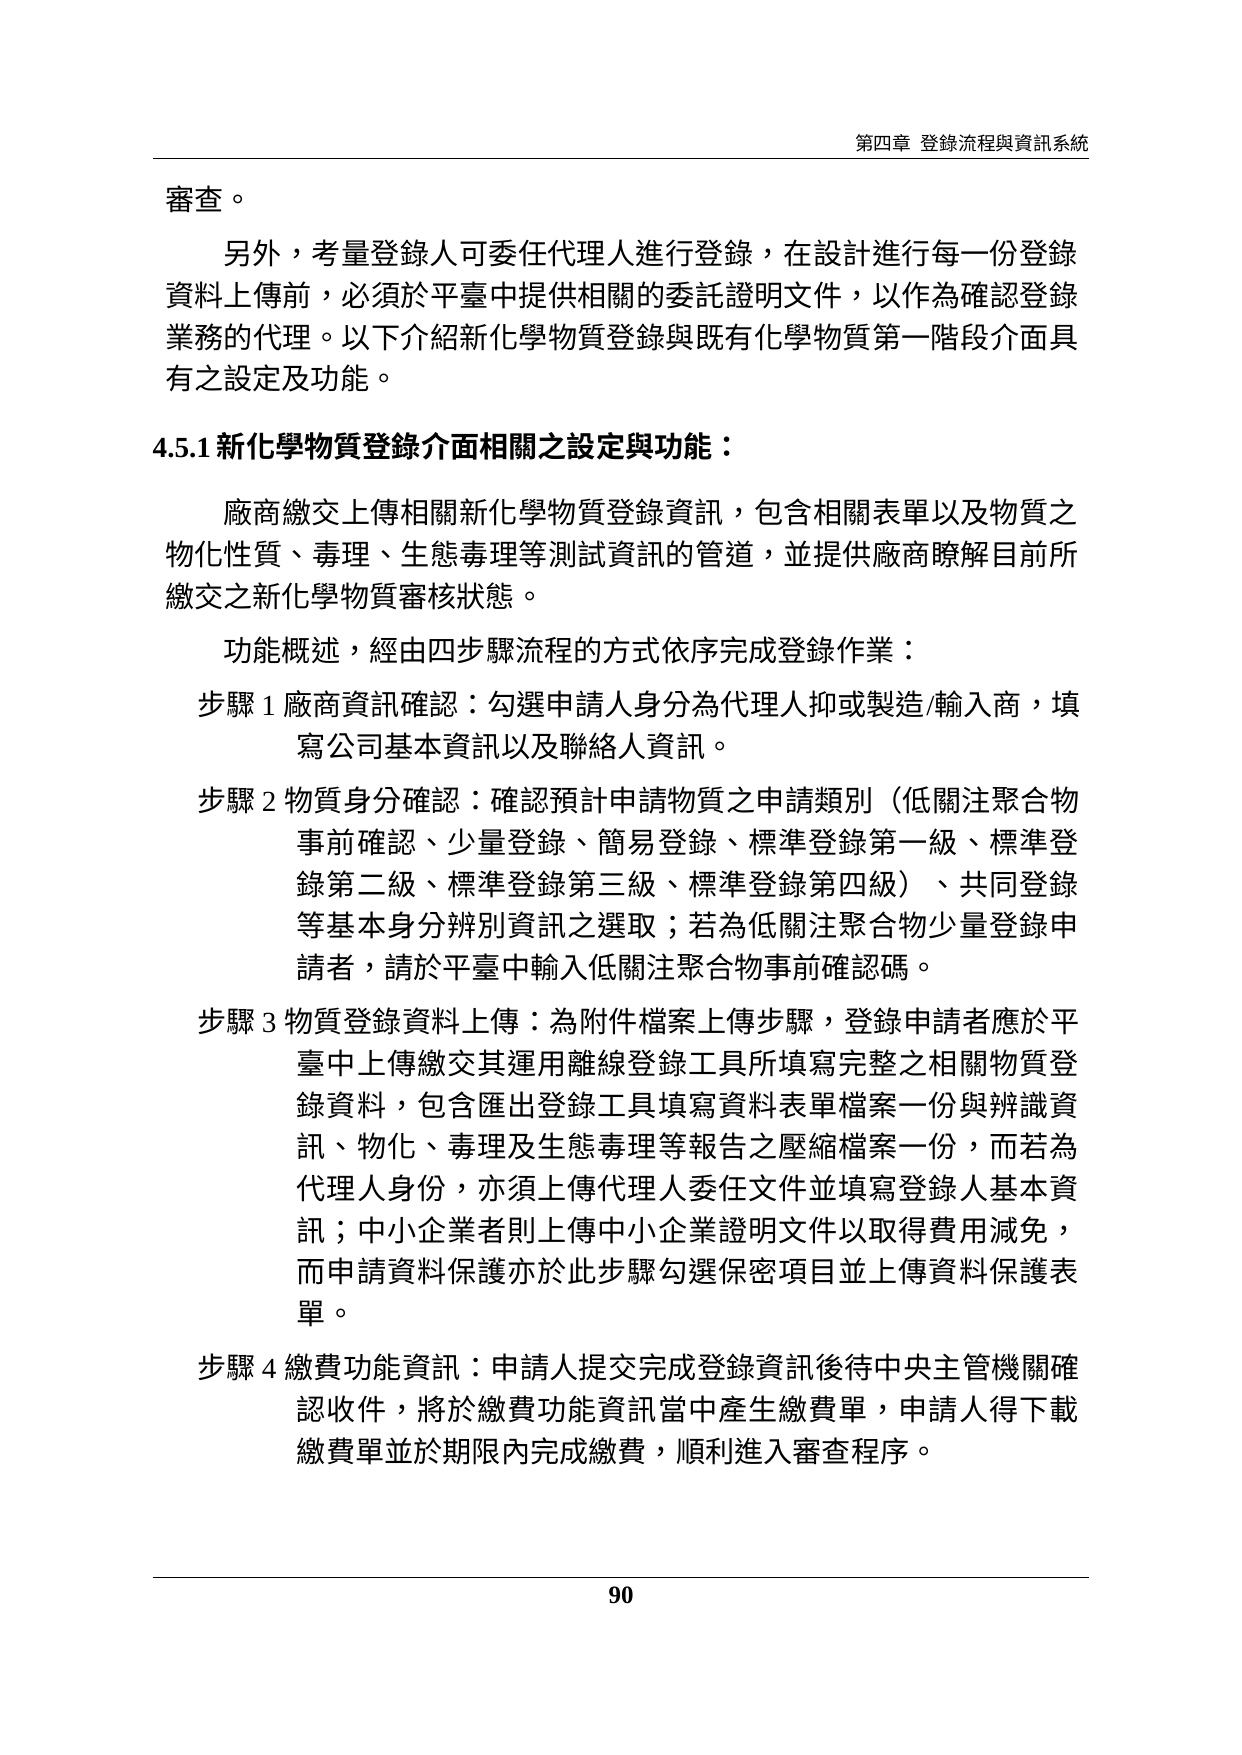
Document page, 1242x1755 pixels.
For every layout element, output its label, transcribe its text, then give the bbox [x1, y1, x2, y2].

text 步驟3 物質登錄資料上傳：為附件檔案上傳步驟，登錄申請者應於平臺中上傳繳交其運用離線登錄工具所填寫完整之相關物質登錄資料，包含匯出登錄工具填寫資料表單檔案一份與辨識資訊、物化、毒理及生態毒理等報告之壓縮檔案一份，而若為代理人身份，亦須上傳代理人委任文件並填寫登錄人基本資訊；中小企業者則上傳中小企業證明文件以取得費用減免，而申請資料保護亦於此步驟勾選保密項目並上傳資料保護表單。 [197, 999, 1080, 1333]
subtitle 4.5.1新化學物質登錄介面相關之設定與功能： [152, 423, 1089, 466]
text 步驟2 物質身分確認：確認預計申請物質之申請類別（低關注聚合物事前確認、少量登錄、簡易登錄、標準登錄第一級、標準登錄第二級、標準登錄第三級、標準登錄第四級）、共同登錄等基本身分辨別資訊之選取；若為低關注聚合物少量登錄申請者，請於平臺中輸入低關注聚合物事前確認碼。 [197, 778, 1080, 987]
text 步驟1 廠商資訊確認：勾選申請人身分為代理人抑或製造/輸入商，填寫公司基本資訊以及聯絡人資訊。 [197, 682, 1080, 766]
text 廠商繳交上傳相關新化學物質登錄資訊，包含相關表單以及物質之物化性質、毒理、生態毒理等測試資訊的管道，並提供廠商瞭解目前所繳交之新化學物質審核狀態。 [165, 491, 1080, 616]
text 功能概述，經由四步驟流程的方式依序完成登錄作業： [165, 628, 1080, 670]
text 步驟4 繳費功能資訊：申請人提交完成登錄資訊後待中央主管機關確認收件，將於繳費功能資訊當中產生繳費單，申請人得下載繳費單並於期限內完成繳費，順利進入審查程序。 [197, 1345, 1080, 1470]
text 另外，考量登錄人可委任代理人進行登錄，在設計進行每一份登錄資料上傳前，必須於平臺中提供相關的委託證明文件，以作為確認登錄業務的代理。以下介紹新化學物質登錄與既有化學物質第一階段介面具有之設定及功能。 [165, 231, 1080, 398]
text 審查。 [165, 177, 1080, 219]
